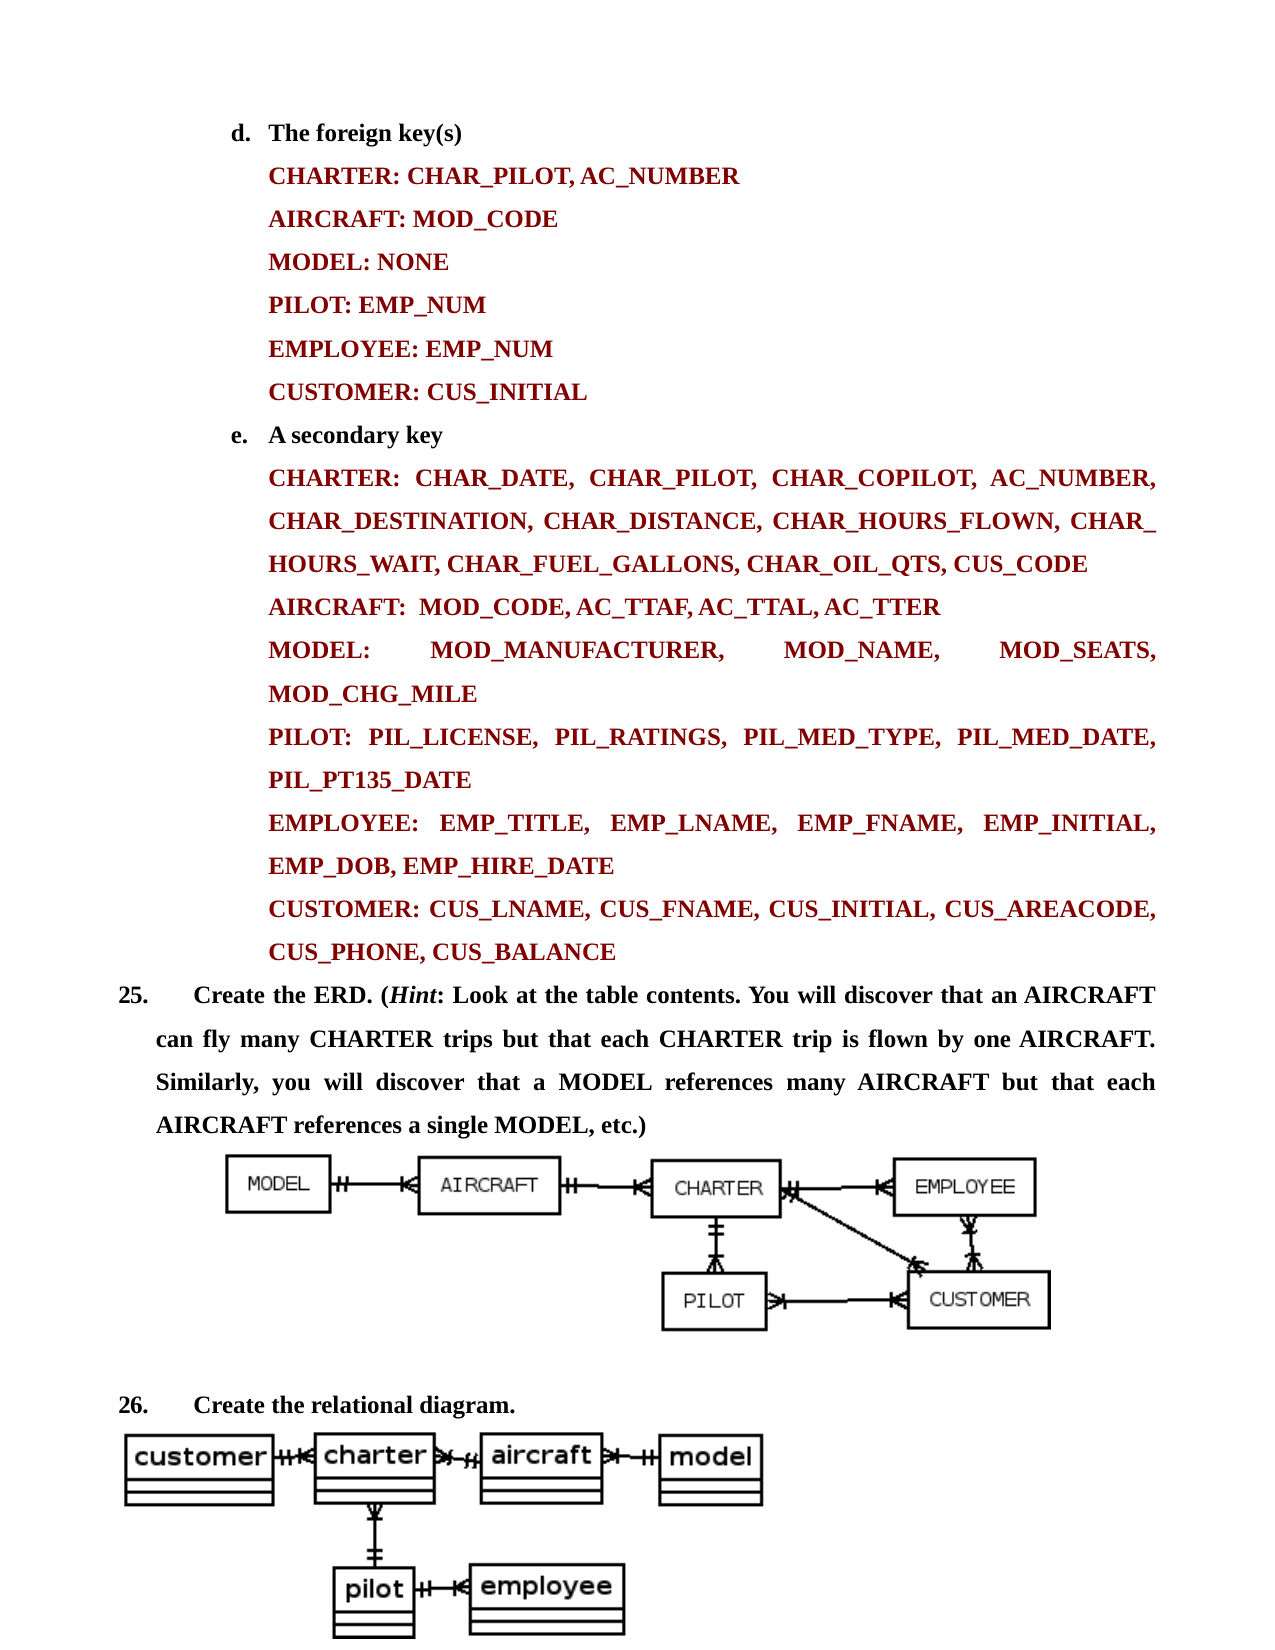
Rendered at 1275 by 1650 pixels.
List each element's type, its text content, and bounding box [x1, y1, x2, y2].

list AIRCRAFT: MOD_CODE, AC_TTAF, AC_TTAL, AC_TTER [231, 592, 1157, 621]
list PILOT: EMP_NUM [231, 291, 1157, 319]
list MODEL: NONE [231, 247, 1157, 276]
list AIRCRAFT: MOD_CODE [231, 204, 1157, 233]
list The foreign key(s) [231, 118, 1157, 147]
list PILOT: PIL_LICENSE, PIL_RATINGS, PIL_MED_TYPE, PIL_MED_DATE, PIL_PT135_DATE [231, 722, 1157, 794]
list A secondary key [231, 420, 1157, 449]
list CUSTOMER: CUS_INITIAL [231, 377, 1157, 406]
list CUSTOMER: CUS_LNAME, CUS_FNAME, CUS_INITIAL, CUS_AREACODE, CUS_PHONE, CUS_BALANCE [231, 894, 1157, 966]
picture [123, 1431, 764, 1639]
list EMPLOYEE: EMP_NUM [231, 334, 1157, 362]
picture [224, 1153, 1051, 1333]
list CHARTER: CHAR_PILOT, AC_NUMBER [231, 161, 1157, 190]
list Create the ERD. (Hint: Look at the table contents. You will discover that an AIRCRAFT can fly many CHARTER trips but that each CHARTER trip is flown by one AIRCRAFT. Similarly, you will discover that a MODEL references many AIRCRAFT but that each AIRCRAFT references a single MODEL, etc.) [118, 981, 1157, 1139]
list MODEL: MOD_MANUFACTURER, MOD_NAME, MOD_SEATS, MOD_CHG_MILE [231, 636, 1157, 707]
list EMPLOYEE: EMP_TITLE, EMP_LNAME, EMP_FNAME, EMP_INITIAL, EMP_DOB, EMP_HIRE_DATE [231, 808, 1157, 880]
list CHARTER: CHAR_DATE, CHAR_PILOT, CHAR_COPILOT, AC_NUMBER, CHAR_DESTINATION, CHAR_DISTANCE, CHAR_HOURS_FLOWN, CHAR_ HOURS_WAIT, CHAR_FUEL_GALLONS, CHAR_OIL_QTS, CUS_CODE [231, 463, 1157, 578]
list Create the relational diagram. [118, 1390, 1157, 1419]
